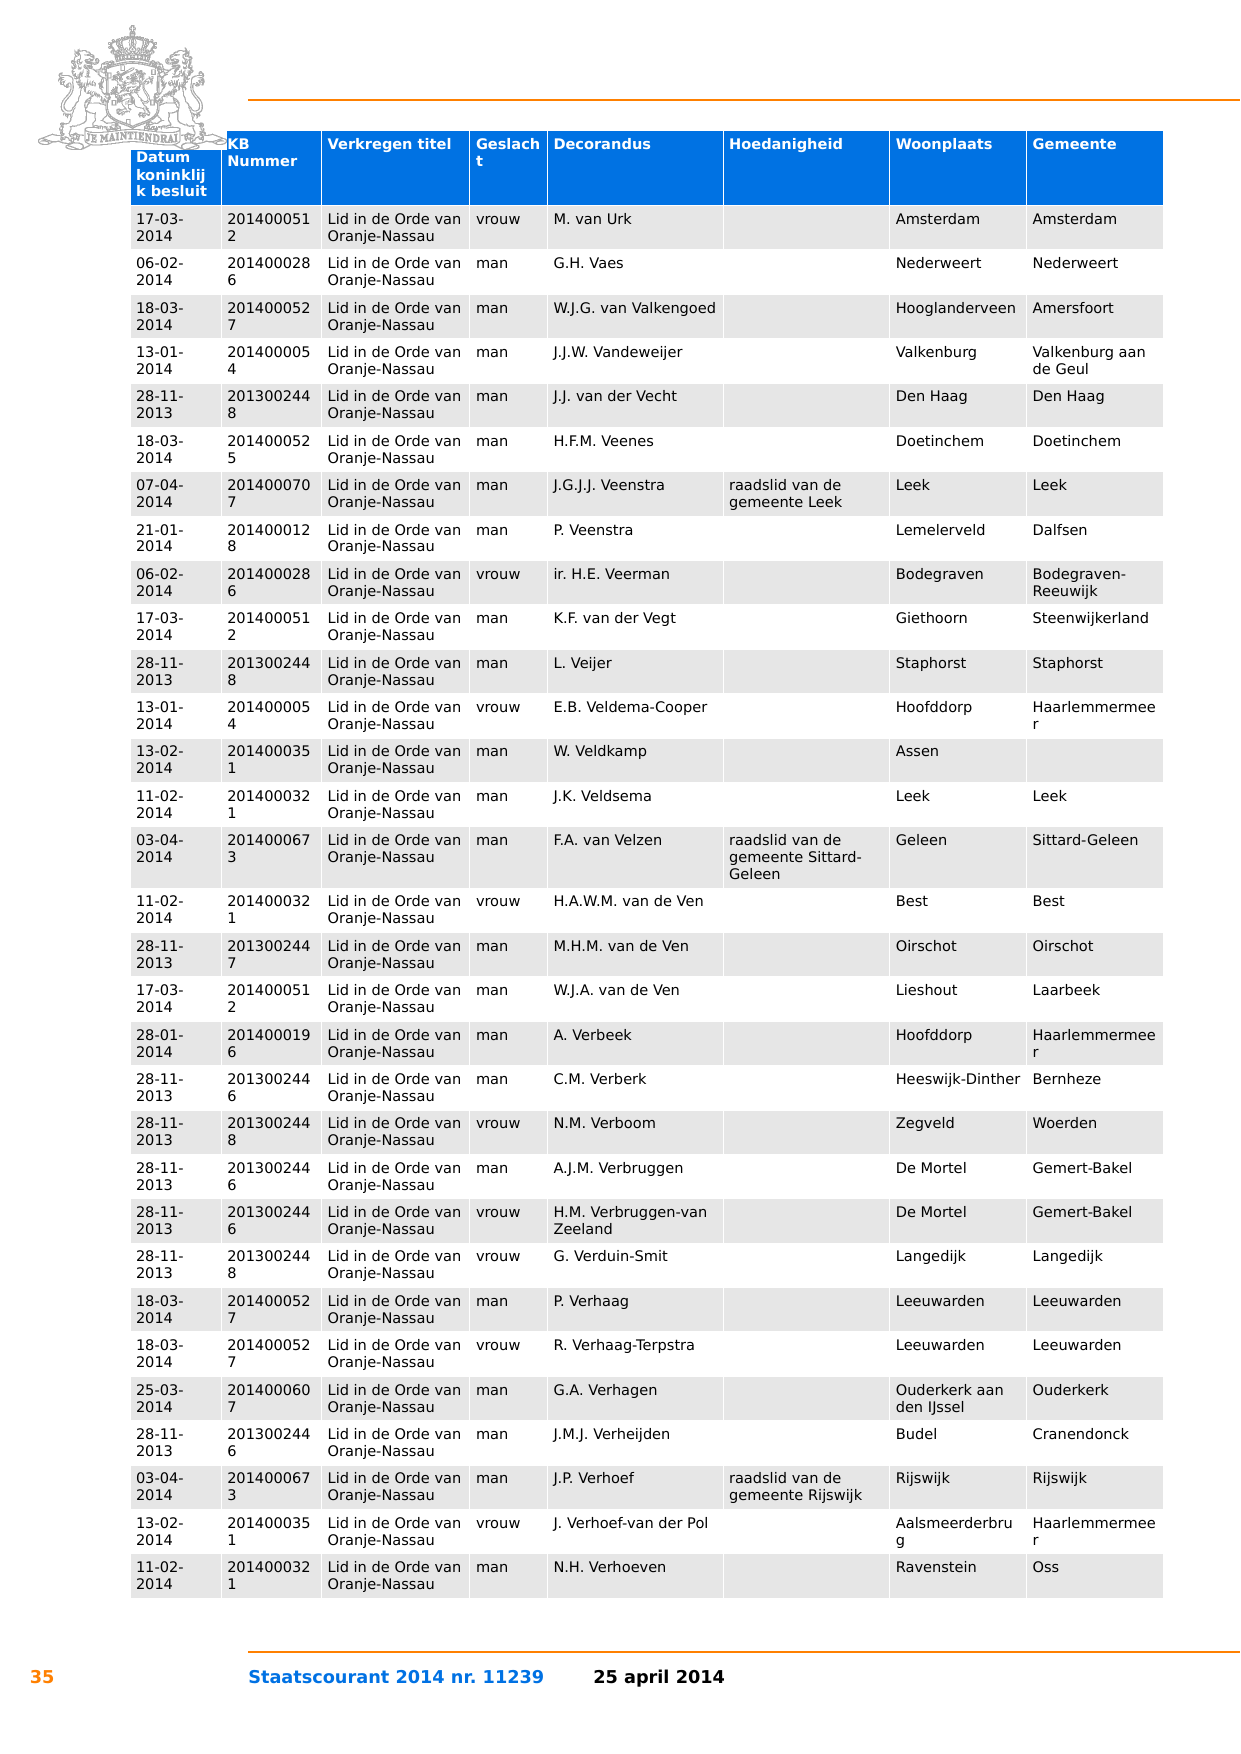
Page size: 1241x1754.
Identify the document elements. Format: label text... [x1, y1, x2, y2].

table_cell E.B. Veldema-Cooper [548, 694, 723, 737]
table_cell Heeswijk-Dinther [890, 1066, 1026, 1109]
table_cell 18-03-2014 [131, 295, 221, 338]
table_cell Lid in de Orde van Oranje-Nassau [322, 1510, 469, 1553]
table_cell Leek [890, 783, 1026, 826]
table_cell man [470, 1022, 547, 1065]
table_cell [724, 1377, 889, 1420]
table_cell 2014000196 [222, 1022, 321, 1065]
table_cell vrouw [470, 694, 547, 737]
table_cell Woerden [1027, 1111, 1163, 1154]
table_cell 2014000673 [222, 827, 321, 888]
table_cell J.M.J. Verheijden [548, 1421, 723, 1464]
table_cell 2013002446 [222, 1066, 321, 1109]
table_cell Valkenburg [890, 339, 1026, 382]
table_cell Lid in de Orde van Oranje-Nassau [322, 339, 469, 382]
table_cell Staphorst [890, 650, 1026, 693]
table_cell Doetinchem [890, 428, 1026, 471]
table_cell 2013002448 [222, 384, 321, 427]
table_cell [724, 1155, 889, 1198]
table_cell 13-01-2014 [131, 339, 221, 382]
table_cell Bodegraven [890, 561, 1026, 604]
table_cell Den Haag [1027, 384, 1163, 427]
table_cell 28-11-2013 [131, 1155, 221, 1198]
table_cell 2014000054 [222, 339, 321, 382]
table_cell 2014000321 [222, 1554, 321, 1598]
table_cell 28-11-2013 [131, 1066, 221, 1109]
table_cell [724, 605, 889, 649]
table_cell 13-01-2014 [131, 694, 221, 737]
table_cell Cranendonck [1027, 1421, 1163, 1464]
table_cell 2013002446 [222, 1421, 321, 1464]
table_cell Amersfoort [1027, 295, 1163, 338]
table_cell J.G.J.J. Veenstra [548, 472, 723, 516]
table_header Geslacht [470, 131, 547, 205]
table_cell vrouw [470, 206, 547, 249]
table_cell 2013002447 [222, 933, 321, 976]
table_cell [1027, 739, 1163, 782]
table_cell Lid in de Orde van Oranje-Nassau [322, 650, 469, 693]
table_cell man [470, 1288, 547, 1331]
table_cell Nederweert [1027, 250, 1163, 294]
table_cell K.F. van der Vegt [548, 605, 723, 649]
table_cell G. Verduin-Smit [548, 1244, 723, 1287]
table_cell 18-03-2014 [131, 1288, 221, 1331]
table_cell Lid in de Orde van Oranje-Nassau [322, 1554, 469, 1598]
table_cell Oss [1027, 1554, 1163, 1598]
table_cell 2014000525 [222, 428, 321, 471]
table_header Datum koninklijk besluit [131, 150, 221, 205]
table_cell [724, 1554, 889, 1598]
table_cell Lid in de Orde van Oranje-Nassau [322, 428, 469, 471]
table_cell Langedijk [890, 1244, 1026, 1287]
table_cell Lid in de Orde van Oranje-Nassau [322, 206, 469, 249]
table_cell Amsterdam [890, 206, 1026, 249]
table_cell G.A. Verhagen [548, 1377, 723, 1420]
table_cell 2014000527 [222, 295, 321, 338]
table_cell vrouw [470, 1333, 547, 1376]
table_cell 2013002448 [222, 1244, 321, 1287]
table_cell [724, 1022, 889, 1065]
table_cell man [470, 1554, 547, 1598]
table_cell Nederweert [890, 250, 1026, 294]
table_cell Bernheze [1027, 1066, 1163, 1109]
table_cell 28-11-2013 [131, 1199, 221, 1243]
table_cell Valkenburg aan de Geul [1027, 339, 1163, 382]
table_cell [724, 250, 889, 294]
table_cell 2014000321 [222, 783, 321, 826]
table_cell 28-11-2013 [131, 1244, 221, 1287]
table_cell 28-11-2013 [131, 933, 221, 976]
table_cell raadslid van de gemeente Rijswijk [724, 1466, 889, 1509]
table_cell Zegveld [890, 1111, 1026, 1154]
table_cell Lid in de Orde van Oranje-Nassau [322, 384, 469, 427]
table_cell Ouderkerk [1027, 1377, 1163, 1420]
table_cell 11-02-2014 [131, 889, 221, 932]
table_cell Lid in de Orde van Oranje-Nassau [322, 561, 469, 604]
table_cell L. Veijer [548, 650, 723, 693]
table_cell W.J.G. van Valkengoed [548, 295, 723, 338]
picture [38, 25, 227, 150]
table_cell Lid in de Orde van Oranje-Nassau [322, 605, 469, 649]
table_cell J.J.W. Vandeweijer [548, 339, 723, 382]
table_cell 2014000351 [222, 739, 321, 782]
table_cell [724, 889, 889, 932]
table_cell Hoofddorp [890, 694, 1026, 737]
table_cell A.J.M. Verbruggen [548, 1155, 723, 1198]
table_cell Lid in de Orde van Oranje-Nassau [322, 1377, 469, 1420]
table_cell 17-03-2014 [131, 605, 221, 649]
table_cell vrouw [470, 1510, 547, 1553]
table_cell P. Verhaag [548, 1288, 723, 1331]
table_cell 17-03-2014 [131, 206, 221, 249]
table_cell man [470, 605, 547, 649]
table_cell Lid in de Orde van Oranje-Nassau [322, 250, 469, 294]
table_cell 03-04-2014 [131, 827, 221, 888]
table_header KB Nummer [222, 131, 321, 205]
table_cell Lid in de Orde van Oranje-Nassau [322, 933, 469, 976]
table_cell Lid in de Orde van Oranje-Nassau [322, 739, 469, 782]
table_cell [724, 1244, 889, 1287]
table_cell Hoofddorp [890, 1022, 1026, 1065]
table_cell man [470, 295, 547, 338]
table_cell [724, 1510, 889, 1553]
table_cell [724, 1421, 889, 1464]
table_cell Lid in de Orde van Oranje-Nassau [322, 472, 469, 516]
table_cell man [470, 1155, 547, 1198]
table_cell Ouderkerk aan den IJssel [890, 1377, 1026, 1420]
table_cell man [470, 1466, 547, 1509]
table_cell N.M. Verboom [548, 1111, 723, 1154]
table_cell Lieshout [890, 978, 1026, 1021]
table_cell Rijswijk [890, 1466, 1026, 1509]
table_cell [724, 517, 889, 560]
table_cell 28-11-2013 [131, 650, 221, 693]
table_cell De Mortel [890, 1199, 1026, 1243]
table_cell 25-03-2014 [131, 1377, 221, 1420]
table_cell 2014000351 [222, 1510, 321, 1553]
table_cell W. Veldkamp [548, 739, 723, 782]
table_cell 28-01-2014 [131, 1022, 221, 1065]
table_cell [724, 783, 889, 826]
table_cell [724, 384, 889, 427]
table_cell 13-02-2014 [131, 739, 221, 782]
table_cell De Mortel [890, 1155, 1026, 1198]
table_cell Giethoorn [890, 605, 1026, 649]
table_cell Leeuwarden [1027, 1288, 1163, 1331]
table_cell man [470, 739, 547, 782]
table_cell 2014000512 [222, 978, 321, 1021]
table_cell Lid in de Orde van Oranje-Nassau [322, 1333, 469, 1376]
table_cell F.A. van Velzen [548, 827, 723, 888]
table_cell Oirschot [1027, 933, 1163, 976]
table_cell 03-04-2014 [131, 1466, 221, 1509]
table_cell 2014000512 [222, 605, 321, 649]
table_cell 07-04-2014 [131, 472, 221, 516]
table_cell [724, 978, 889, 1021]
table_cell 2014000707 [222, 472, 321, 516]
table_cell Langedijk [1027, 1244, 1163, 1287]
table_cell 2014000128 [222, 517, 321, 560]
table_cell 18-03-2014 [131, 428, 221, 471]
table_cell [724, 739, 889, 782]
table_cell Leeuwarden [890, 1333, 1026, 1376]
table_cell Lemelerveld [890, 517, 1026, 560]
table_cell Gemert-Bakel [1027, 1155, 1163, 1198]
table_cell Leek [890, 472, 1026, 516]
table_cell Lid in de Orde van Oranje-Nassau [322, 1466, 469, 1509]
table_cell Rijswijk [1027, 1466, 1163, 1509]
table_cell Lid in de Orde van Oranje-Nassau [322, 889, 469, 932]
table_header Gemeente [1027, 131, 1163, 205]
table_cell Lid in de Orde van Oranje-Nassau [322, 1421, 469, 1464]
table_cell 11-02-2014 [131, 1554, 221, 1598]
table_cell Sittard-Geleen [1027, 827, 1163, 888]
table_cell 2014000054 [222, 694, 321, 737]
table_cell Lid in de Orde van Oranje-Nassau [322, 1111, 469, 1154]
table_cell [724, 428, 889, 471]
table_cell vrouw [470, 1244, 547, 1287]
table_cell Bodegraven-Reeuwijk [1027, 561, 1163, 604]
table_cell Lid in de Orde van Oranje-Nassau [322, 978, 469, 1021]
table_cell Geleen [890, 827, 1026, 888]
table_cell Budel [890, 1421, 1026, 1464]
table_cell Oirschot [890, 933, 1026, 976]
table_cell vrouw [470, 889, 547, 932]
table_cell 2013002446 [222, 1199, 321, 1243]
table_cell Assen [890, 739, 1026, 782]
table_cell 2014000607 [222, 1377, 321, 1420]
table_cell man [470, 933, 547, 976]
table_cell Doetinchem [1027, 428, 1163, 471]
table_cell Leek [1027, 783, 1163, 826]
table_cell H.A.W.M. van de Ven [548, 889, 723, 932]
table_cell Lid in de Orde van Oranje-Nassau [322, 783, 469, 826]
table_cell man [470, 428, 547, 471]
table_cell R. Verhaag-Terpstra [548, 1333, 723, 1376]
table_cell [724, 206, 889, 249]
table_cell [724, 1199, 889, 1243]
table_cell 2014000286 [222, 561, 321, 604]
table_cell 2014000527 [222, 1288, 321, 1331]
table_cell 28-11-2013 [131, 1421, 221, 1464]
table_cell H.F.M. Veenes [548, 428, 723, 471]
table_cell Hooglanderveen [890, 295, 1026, 338]
table_cell Haarlemmermeer [1027, 1022, 1163, 1065]
table_cell 2014000512 [222, 206, 321, 249]
table_cell man [470, 783, 547, 826]
table_cell 28-11-2013 [131, 384, 221, 427]
table_cell J. Verhoef-van der Pol [548, 1510, 723, 1553]
table_cell A. Verbeek [548, 1022, 723, 1065]
table_cell [724, 650, 889, 693]
table_cell 11-02-2014 [131, 783, 221, 826]
table_cell N.H. Verhoeven [548, 1554, 723, 1598]
table_cell 13-02-2014 [131, 1510, 221, 1553]
table_cell 2013002448 [222, 650, 321, 693]
table_cell Lid in de Orde van Oranje-Nassau [322, 1199, 469, 1243]
table_cell Leeuwarden [1027, 1333, 1163, 1376]
table_cell [724, 561, 889, 604]
table_cell man [470, 517, 547, 560]
table_cell Leeuwarden [890, 1288, 1026, 1331]
table_cell Lid in de Orde van Oranje-Nassau [322, 517, 469, 560]
table_cell 28-11-2013 [131, 1111, 221, 1154]
table_cell Staphorst [1027, 650, 1163, 693]
table_header Woonplaats [890, 131, 1026, 205]
table_cell Best [890, 889, 1026, 932]
table_cell Dalfsen [1027, 517, 1163, 560]
table_cell [724, 933, 889, 976]
table_cell Steenwijkerland [1027, 605, 1163, 649]
table_cell M.H.M. van de Ven [548, 933, 723, 976]
table_cell man [470, 1377, 547, 1420]
table_cell Lid in de Orde van Oranje-Nassau [322, 694, 469, 737]
table_cell Lid in de Orde van Oranje-Nassau [322, 1288, 469, 1331]
table_cell man [470, 339, 547, 382]
table_cell Lid in de Orde van Oranje-Nassau [322, 1244, 469, 1287]
table_cell 17-03-2014 [131, 978, 221, 1021]
table_cell ir. H.E. Veerman [548, 561, 723, 604]
table_cell C.M. Verberk [548, 1066, 723, 1109]
table_cell 06-02-2014 [131, 561, 221, 604]
table_cell man [470, 1421, 547, 1464]
table_cell Best [1027, 889, 1163, 932]
table_cell Haarlemmermeer [1027, 694, 1163, 737]
table_cell 2014000527 [222, 1333, 321, 1376]
table_cell Ravenstein [890, 1554, 1026, 1598]
table_cell 21-01-2014 [131, 517, 221, 560]
table_header Hoedanigheid [724, 131, 889, 205]
table_cell [724, 1111, 889, 1154]
table_cell Haarlemmermeer [1027, 1510, 1163, 1553]
table_cell [724, 694, 889, 737]
table_cell H.M. Verbruggen-van Zeeland [548, 1199, 723, 1243]
table_cell man [470, 1066, 547, 1109]
table_cell raadslid van de gemeente Sittard-Geleen [724, 827, 889, 888]
table_cell man [470, 650, 547, 693]
table_cell Den Haag [890, 384, 1026, 427]
table_cell 2013002448 [222, 1111, 321, 1154]
table_cell man [470, 978, 547, 1021]
table_cell man [470, 250, 547, 294]
table_cell J.P. Verhoef [548, 1466, 723, 1509]
table_cell 2013002446 [222, 1155, 321, 1198]
table_cell 06-02-2014 [131, 250, 221, 294]
table_header Verkregen titel [322, 131, 469, 205]
table_cell Lid in de Orde van Oranje-Nassau [322, 295, 469, 338]
table_cell Lid in de Orde van Oranje-Nassau [322, 1022, 469, 1065]
table_cell vrouw [470, 1111, 547, 1154]
table_cell vrouw [470, 561, 547, 604]
table_cell Gemert-Bakel [1027, 1199, 1163, 1243]
table_cell Laarbeek [1027, 978, 1163, 1021]
table_cell J.J. van der Vecht [548, 384, 723, 427]
table_cell raadslid van de gemeente Leek [724, 472, 889, 516]
table_cell man [470, 472, 547, 516]
table_header Decorandus [548, 131, 723, 205]
table_cell Amsterdam [1027, 206, 1163, 249]
table_cell P. Veenstra [548, 517, 723, 560]
table_cell Aalsmeerderbrug [890, 1510, 1026, 1553]
table_cell Lid in de Orde van Oranje-Nassau [322, 827, 469, 888]
table_cell [724, 1288, 889, 1331]
table_cell [724, 295, 889, 338]
table_cell Lid in de Orde van Oranje-Nassau [322, 1155, 469, 1198]
table_cell G.H. Vaes [548, 250, 723, 294]
table_cell Lid in de Orde van Oranje-Nassau [322, 1066, 469, 1109]
table_cell Leek [1027, 472, 1163, 516]
table_cell man [470, 827, 547, 888]
table_cell [724, 1066, 889, 1109]
table_cell W.J.A. van de Ven [548, 978, 723, 1021]
table_cell [724, 339, 889, 382]
table_cell M. van Urk [548, 206, 723, 249]
table_cell 18-03-2014 [131, 1333, 221, 1376]
table_cell 2014000321 [222, 889, 321, 932]
table_cell [724, 1333, 889, 1376]
table_cell J.K. Veldsema [548, 783, 723, 826]
table_cell man [470, 384, 547, 427]
table_cell 2014000286 [222, 250, 321, 294]
table_cell vrouw [470, 1199, 547, 1243]
table_cell 2014000673 [222, 1466, 321, 1509]
